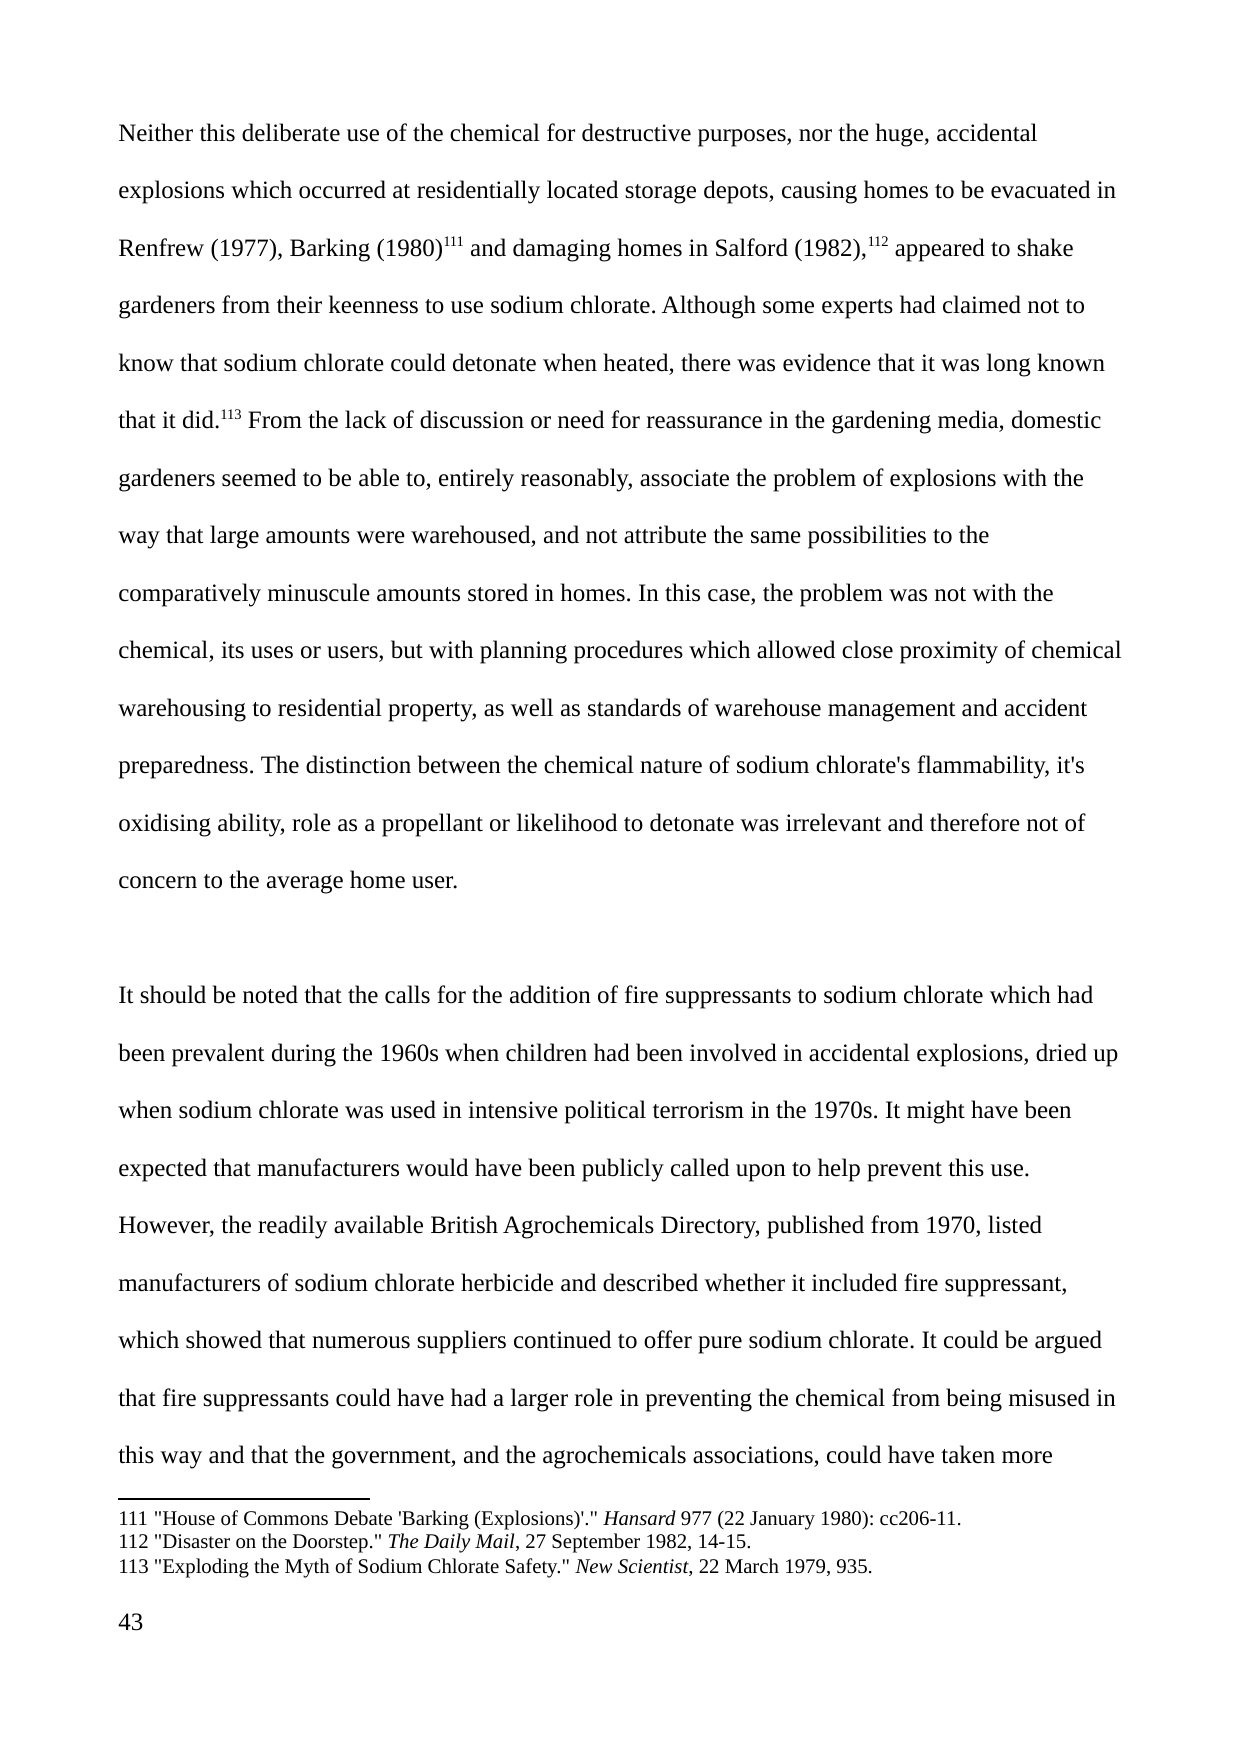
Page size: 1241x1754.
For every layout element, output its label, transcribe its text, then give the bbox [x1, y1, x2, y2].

text "House of Commons Debate 'Barking (Explosions)'." Hansard 977 (22 January 1980): cc206-11. [118, 1505, 1122, 1529]
text Neither this deliberate use of the chemical for destructive purposes, nor the huge, accidental explosions which occurred at residentially located storage depots, causing homes to be evacuated in Renfrew (1977), Barking (1980) and damaging homes in Salford (1982), appeared to shake gardeners from their keenness to use sodium chlorate. Although some experts had claimed not to know that sodium chlorate could detonate when heated, there was evidence that it was long known that it did. From the lack of discussion or need for reassurance in the gardening media, domestic gardeners seemed to be able to, entirely reasonably, associate the problem of explosions with the way that large amounts were warehoused, and not attribute the same possibilities to the comparatively minuscule amounts stored in homes. In this case, the problem was not with the chemical, its uses or users, but with planning procedures which allowed close proximity of chemical warehousing to residential property, as well as standards of warehouse management and accident preparedness. The distinction between the chemical nature of sodium chlorate's flammability, it's oxidising ability, role as a propellant or likelihood to detonate was irrelevant and therefore not of concern to the average home user. [118, 118, 1122, 894]
text "Exploding the Myth of Sodium Chlorate Safety." New Scientist, 22 March 1979, 935. [118, 1553, 1122, 1578]
text "Disaster on the Doorstep." The Daily Mail, 27 September 1982, 14-15. [118, 1529, 1122, 1553]
text It should be noted that the calls for the addition of fire suppressants to sodium chlorate which had been prevalent during the 1960s when children had been involved in accidental explosions, dried up when sodium chlorate was used in intensive political terrorism in the 1970s. It might have been expected that manufacturers would have been publicly called upon to help prevent this use. However, the readily available British Agrochemicals Directory, published from 1970, listed manufacturers of sodium chlorate herbicide and described whether it included fire suppressant, which showed that numerous suppliers continued to offer pure sodium chlorate. It could be argued that fire suppressants could have had a larger role in preventing the chemical from being misused in this way and that the government, and the agrochemicals associations, could have taken more [118, 981, 1122, 1469]
